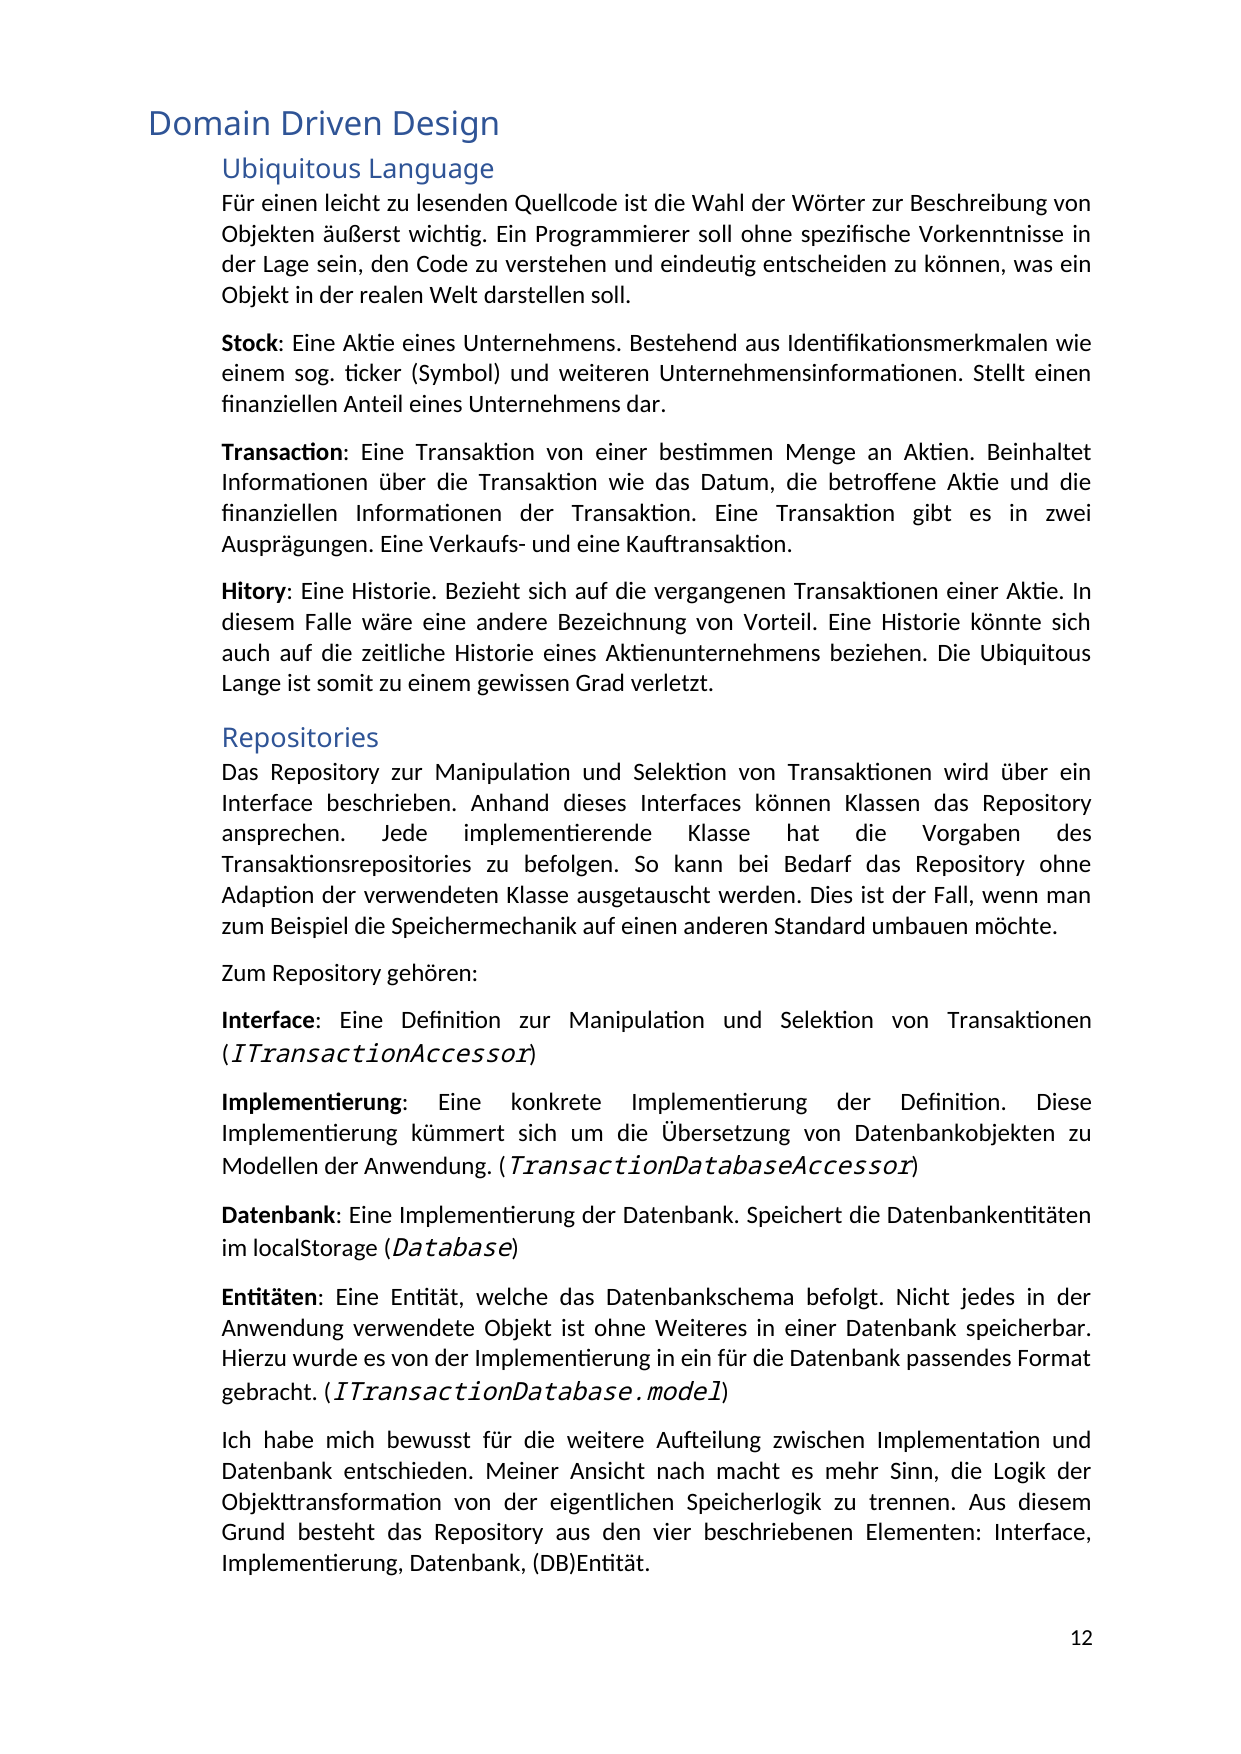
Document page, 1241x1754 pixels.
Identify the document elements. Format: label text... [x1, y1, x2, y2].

text Datenbank: Eine Implementierung der Datenbank. Speichert die Datenbankentitäten im localStorage (Database) [221, 1199, 1093, 1264]
text Stock: Eine Aktie eines Unternehmens. Bestehend aus Identifikationsmerkmalen wie einem sog. ticker (Symbol) und weiteren Unternehmensinformationen. Stellt einen finanziellen Anteil eines Unternehmens dar. [221, 327, 1093, 419]
text Implementierung: Eine konkrete Implementierung der Definition. Diese Implementierung kümmert sich um die Übersetzung von Datenbankobjekten zu Modellen der Anwendung. (TransactionDatabaseAccessor) [221, 1086, 1093, 1182]
subtitle Ubiquitous Language [148, 150, 1093, 187]
subtitle Repositories [148, 719, 1093, 756]
text Zum Repository gehören: [221, 957, 1093, 988]
text Das Repository zur Manipulation und Selektion von Transaktionen wird über ein Interface beschrieben. Anhand dieses Interfaces können Klassen das Repository ansprechen. Jede implementierende Klasse hat die Vorgaben des Transaktionsrepositories zu befolgen. So kann bei Bedarf das Repository ohne Adaption der verwendeten Klasse ausgetauscht werden. Dies ist der Fall, wenn man zum Beispiel die Speichermechanik auf einen anderen Standard umbauen möchte. [221, 756, 1093, 940]
text Transaction: Eine Transaktion von einer bestimmen Menge an Aktien. Beinhaltet Informationen über die Transaktion wie das Datum, die betroffene Aktie und die finanziellen Informationen der Transaktion. Eine Transaktion gibt es in zwei Ausprägungen. Eine Verkaufs- und eine Kauftransaktion. [221, 436, 1093, 558]
text Für einen leicht zu lesenden Quellcode ist die Wahl der Wörter zur Beschreibung von Objekten äußerst wichtig. Ein Programmierer soll ohne spezifische Vorkenntnisse in der Lage sein, den Code zu verstehen und eindeutig entscheiden zu können, was ein Objekt in der realen Welt darstellen soll. [221, 187, 1093, 310]
subtitle Domain Driven Design [148, 100, 1093, 145]
text Hitory: Eine Historie. Bezieht sich auf die vergangenen Transaktionen einer Aktie. In diesem Falle wäre eine andere Bezeichnung von Vorteil. Eine Historie könnte sich auch auf die zeitliche Historie eines Aktienunternehmens beziehen. Die Ubiquitous Lange ist somit zu einem gewissen Grad verletzt. [221, 575, 1093, 698]
text Ich habe mich bewusst für die weitere Aufteilung zwischen Implementation und Datenbank entschieden. Meiner Ansicht nach macht es mehr Sinn, die Logik der Objekttransformation von der eigentlichen Speicherlogik zu trennen. Aus diesem Grund besteht das Repository aus den vier beschriebenen Elementen: Interface, Implementierung, Datenbank, (DB)Entität. [221, 1424, 1093, 1578]
text Entitäten: Eine Entität, welche das Datenbankschema befolgt. Nicht jedes in der Anwendung verwendete Objekt ist ohne Weiteres in einer Datenbank speicherbar. Hierzu wurde es von der Implementierung in ein für die Datenbank passendes Format gebracht. (ITransactionDatabase.model) [221, 1281, 1093, 1407]
text Interface: Eine Definition zur Manipulation und Selektion von Transaktionen (ITransactionAccessor) [221, 1004, 1093, 1069]
